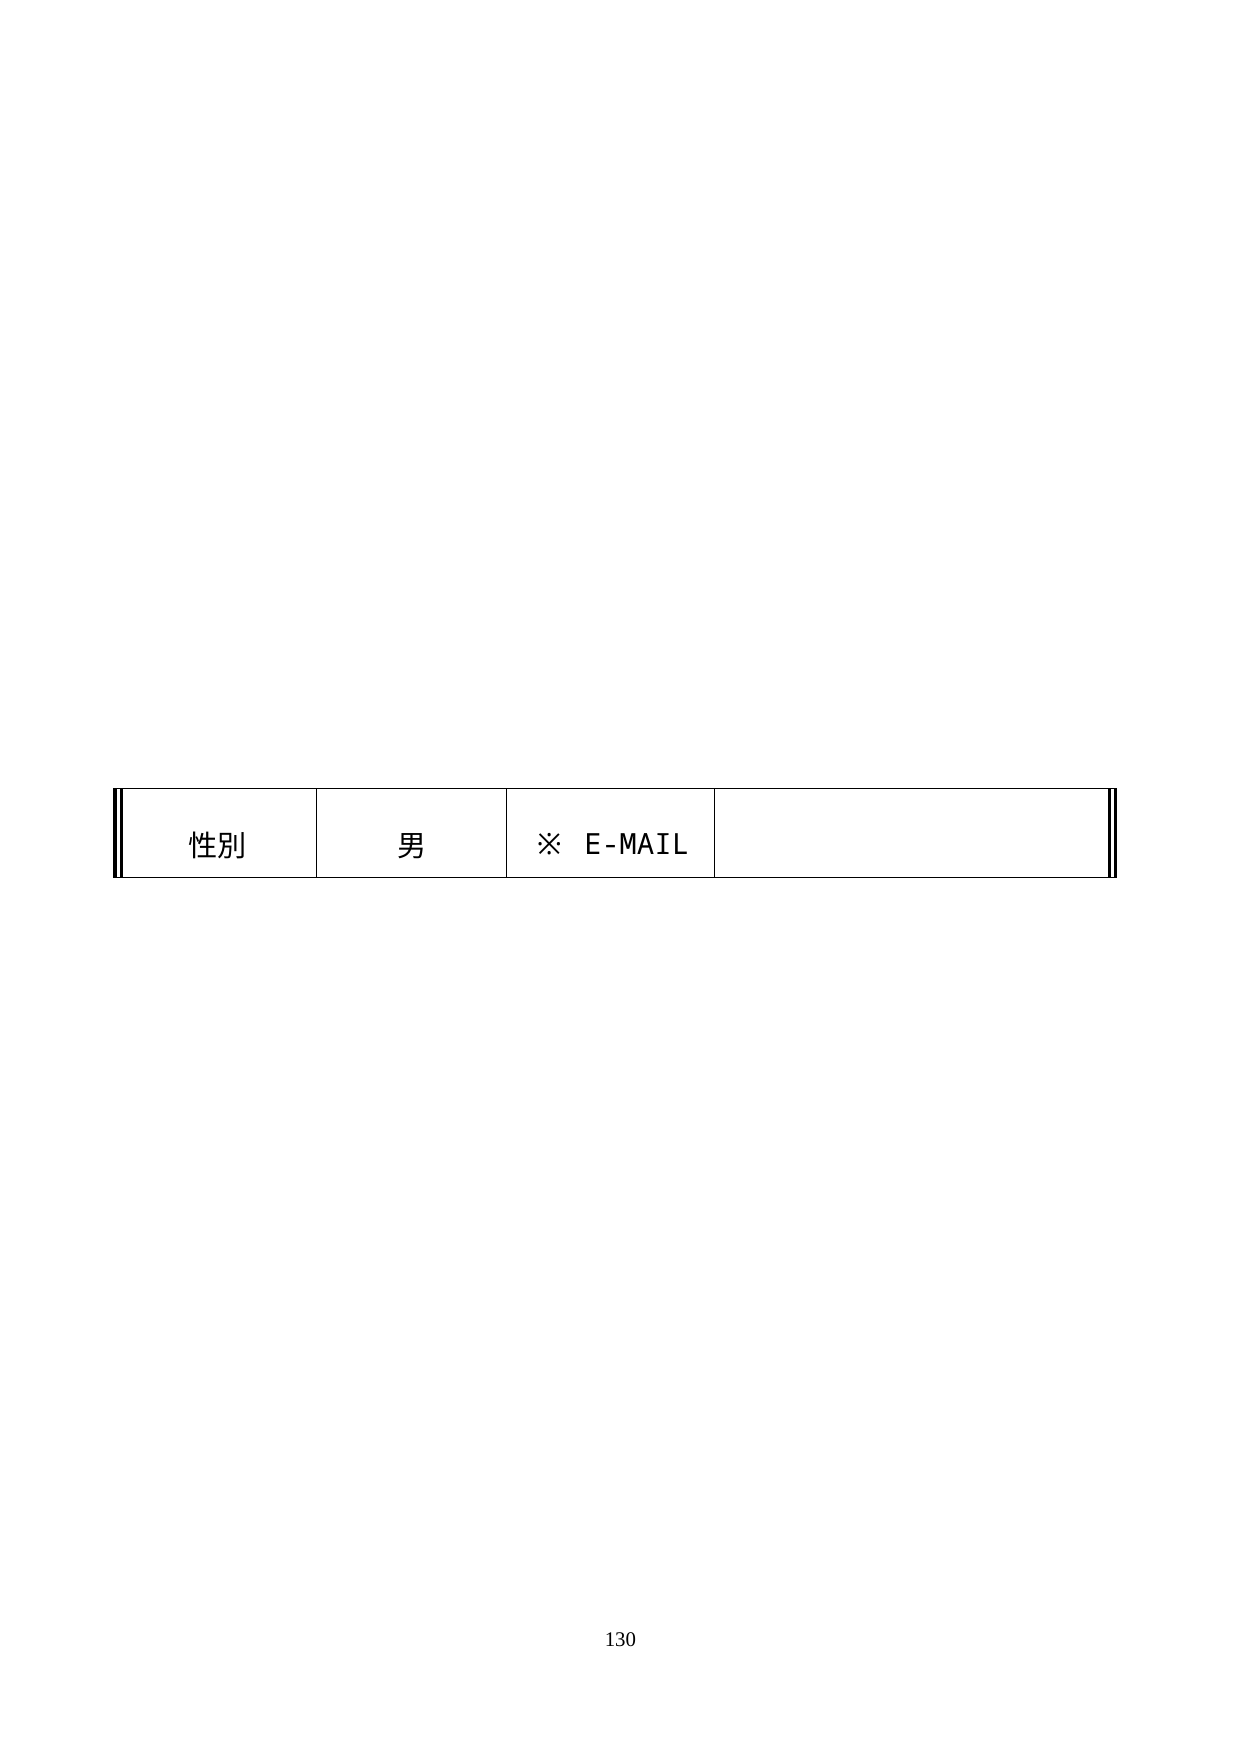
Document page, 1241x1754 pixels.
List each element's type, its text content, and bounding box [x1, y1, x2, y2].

table_cell 性別 [123, 789, 316, 877]
table_cell 男 [317, 789, 506, 877]
table_cell [715, 789, 1108, 877]
table_cell ※ E-MAIL [507, 789, 714, 877]
